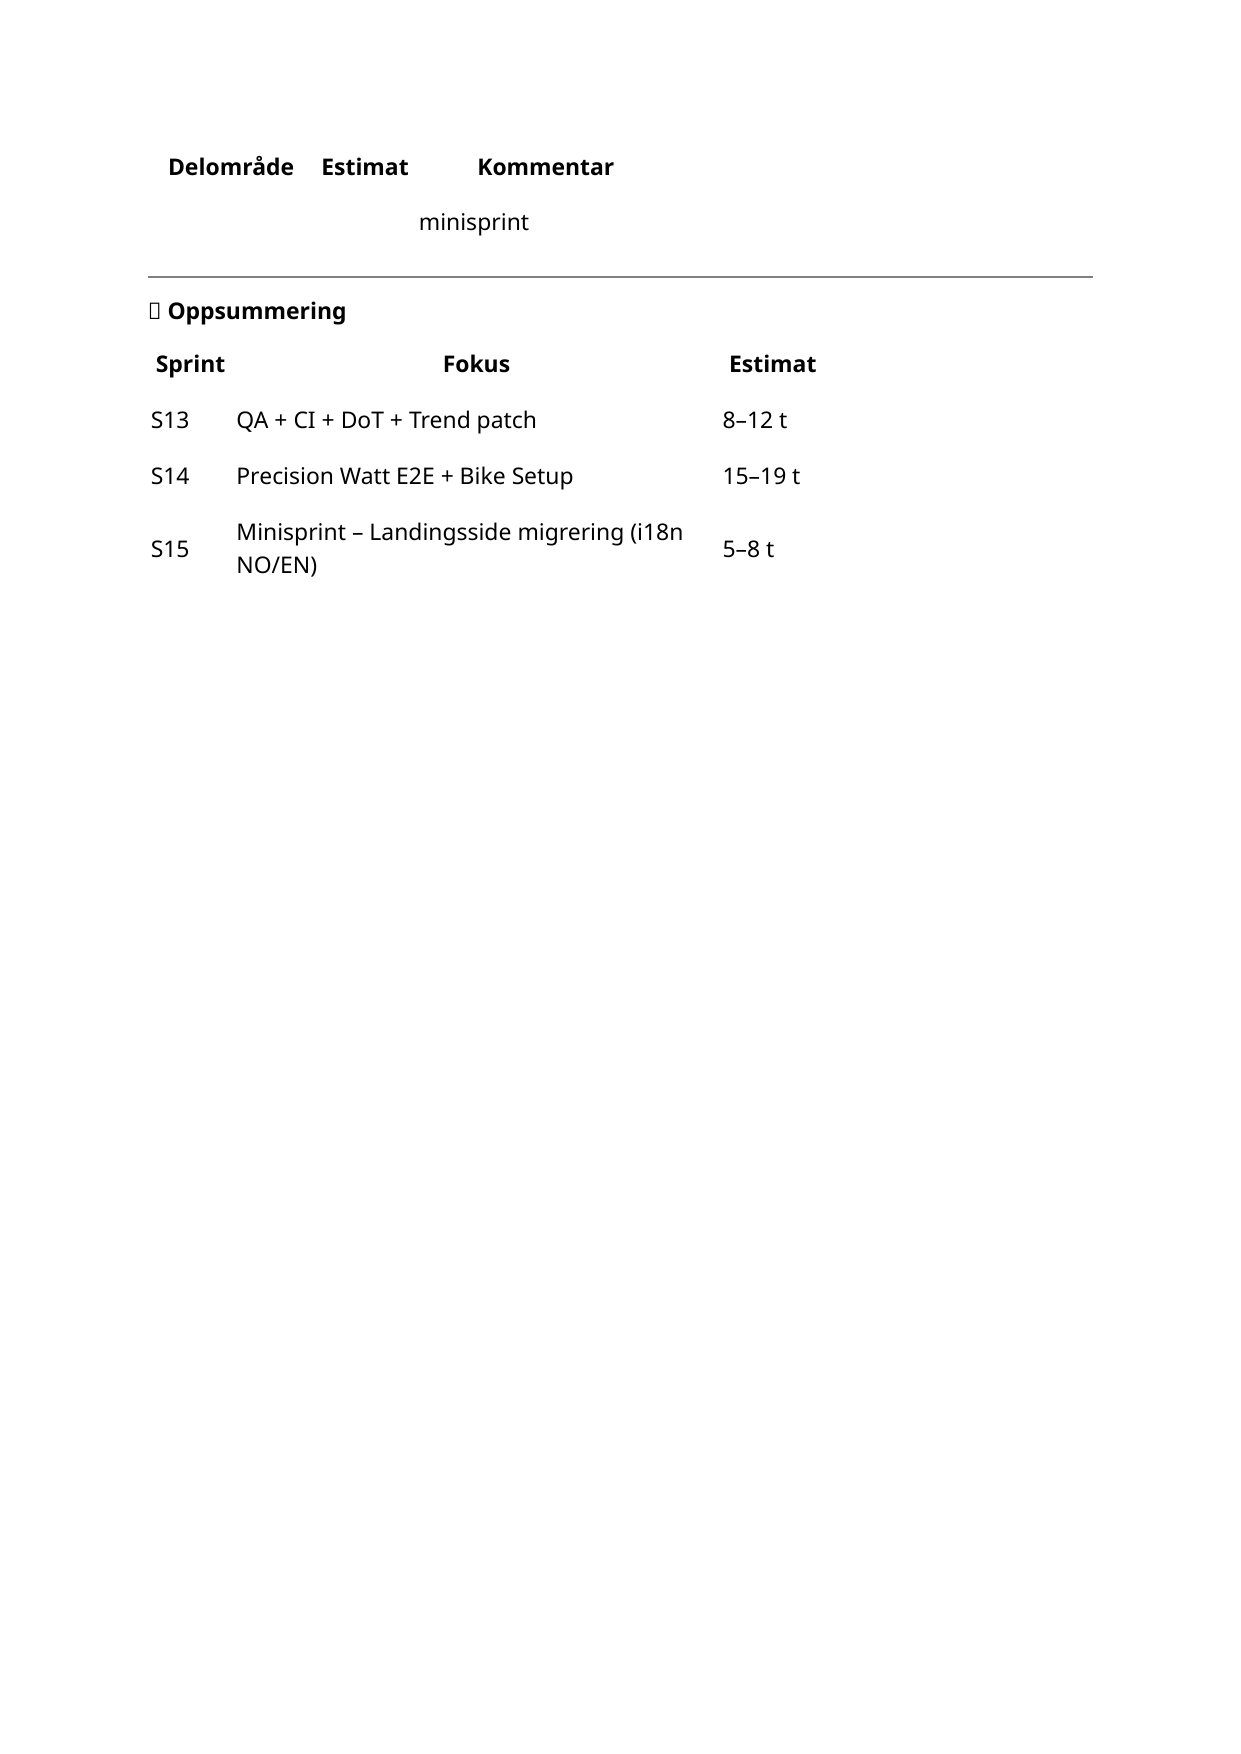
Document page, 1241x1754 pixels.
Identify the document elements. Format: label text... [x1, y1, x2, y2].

table_cell S14 [148, 457, 233, 513]
table_cell S15 [148, 513, 233, 602]
table_cell 15–19 t [719, 457, 826, 513]
text ✅ Oppsummering [148, 295, 1093, 326]
table_header Sprint [148, 345, 233, 401]
table_cell minisprint [416, 204, 675, 259]
table_cell QA + CI + DoT + Trend patch [233, 401, 719, 457]
table_header Estimat [314, 148, 416, 203]
table_cell 8–12 t [719, 401, 826, 457]
table_cell 5–8 t [719, 513, 826, 602]
table_cell S13 [148, 401, 233, 457]
table_header Fokus [233, 345, 719, 401]
table_header Kommentar [416, 148, 675, 203]
table_cell [148, 204, 314, 259]
table_cell Minisprint – Landingsside migrering (i18n NO/EN) [233, 513, 719, 602]
table_cell Precision Watt E2E + Bike Setup [233, 457, 719, 513]
table_header Delområde [148, 148, 314, 203]
table_cell [314, 204, 416, 259]
table_header Estimat [719, 345, 826, 401]
